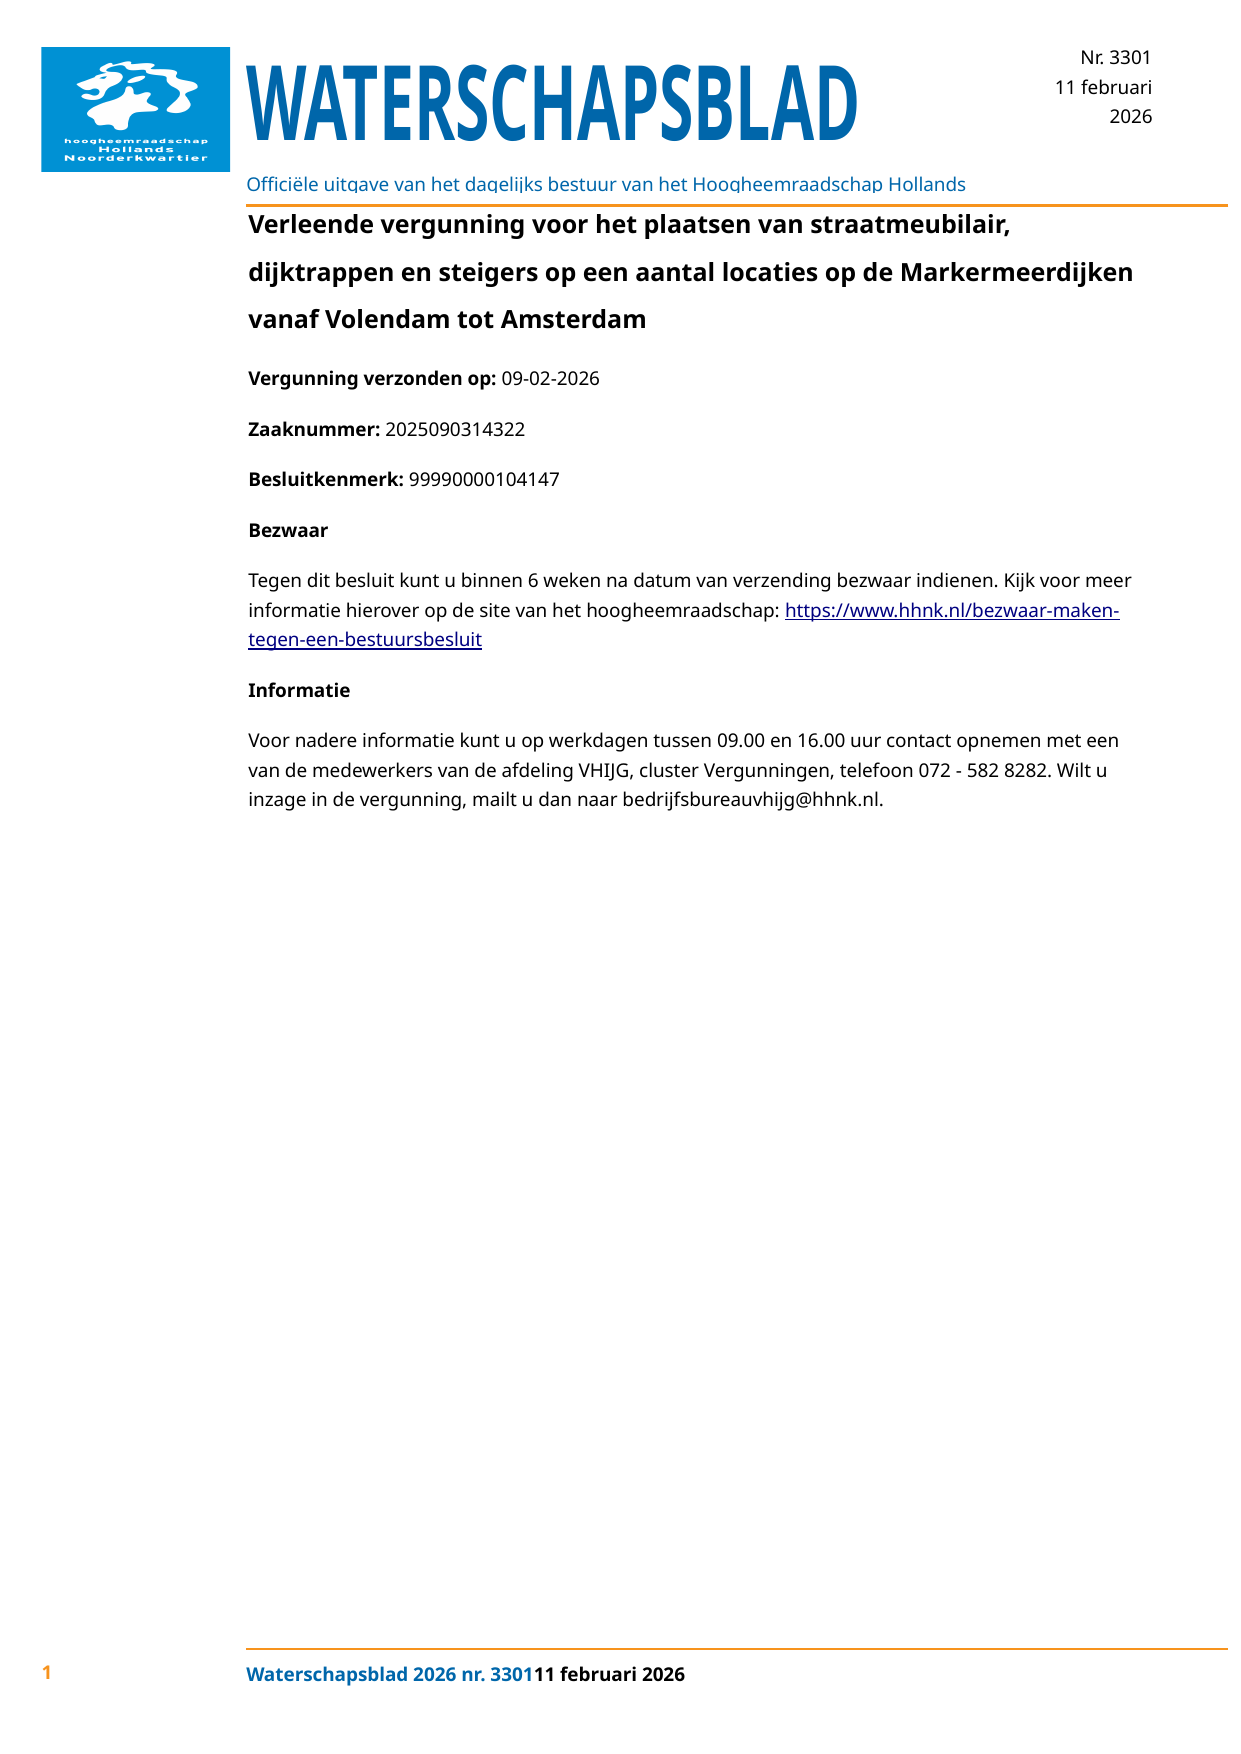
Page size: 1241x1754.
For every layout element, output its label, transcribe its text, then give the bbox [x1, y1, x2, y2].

text Zaaknummer: 2025090314322 [248, 416, 1152, 442]
text Voor nadere informatie kunt u op werkdagen tussen 09.00 en 16.00 uur contact opnemen met een van de medewerkers van de afdeling VHIJG, cluster Vergunningen, telefoon 072 - 582 8282. Wilt u inzage in de vergunning, mailt u dan naar bedrijfsbureauvhijg@hhnk.nl. [248, 727, 1152, 812]
picture [88, 87, 157, 130]
text Verleende vergunning voor het plaatsen van straatmeubilair, dijktrappen en steigers op een aantal locaties op de Markermeerdijken vanaf Volendam tot Amsterdam [248, 207, 1152, 336]
text Vergunning verzonden op: 09-02-2026 [248, 366, 1152, 391]
picture [129, 76, 144, 82]
text Tegen dit besluit kunt u binnen 6 weken na datum van verzending bezwaar indienen. Kijk voor meer informatie hierover op de site van het hoogheemraadschap: https://www.hhnk.nl/bezwaar-maken-tegen-een-bestuursbesluit [248, 567, 1152, 652]
picture [78, 64, 122, 99]
text Bezwaar [248, 517, 1152, 542]
text Besluitkenmerk: 99990000104147 [248, 466, 1152, 492]
picture [118, 62, 197, 112]
text Informatie [248, 677, 1152, 702]
